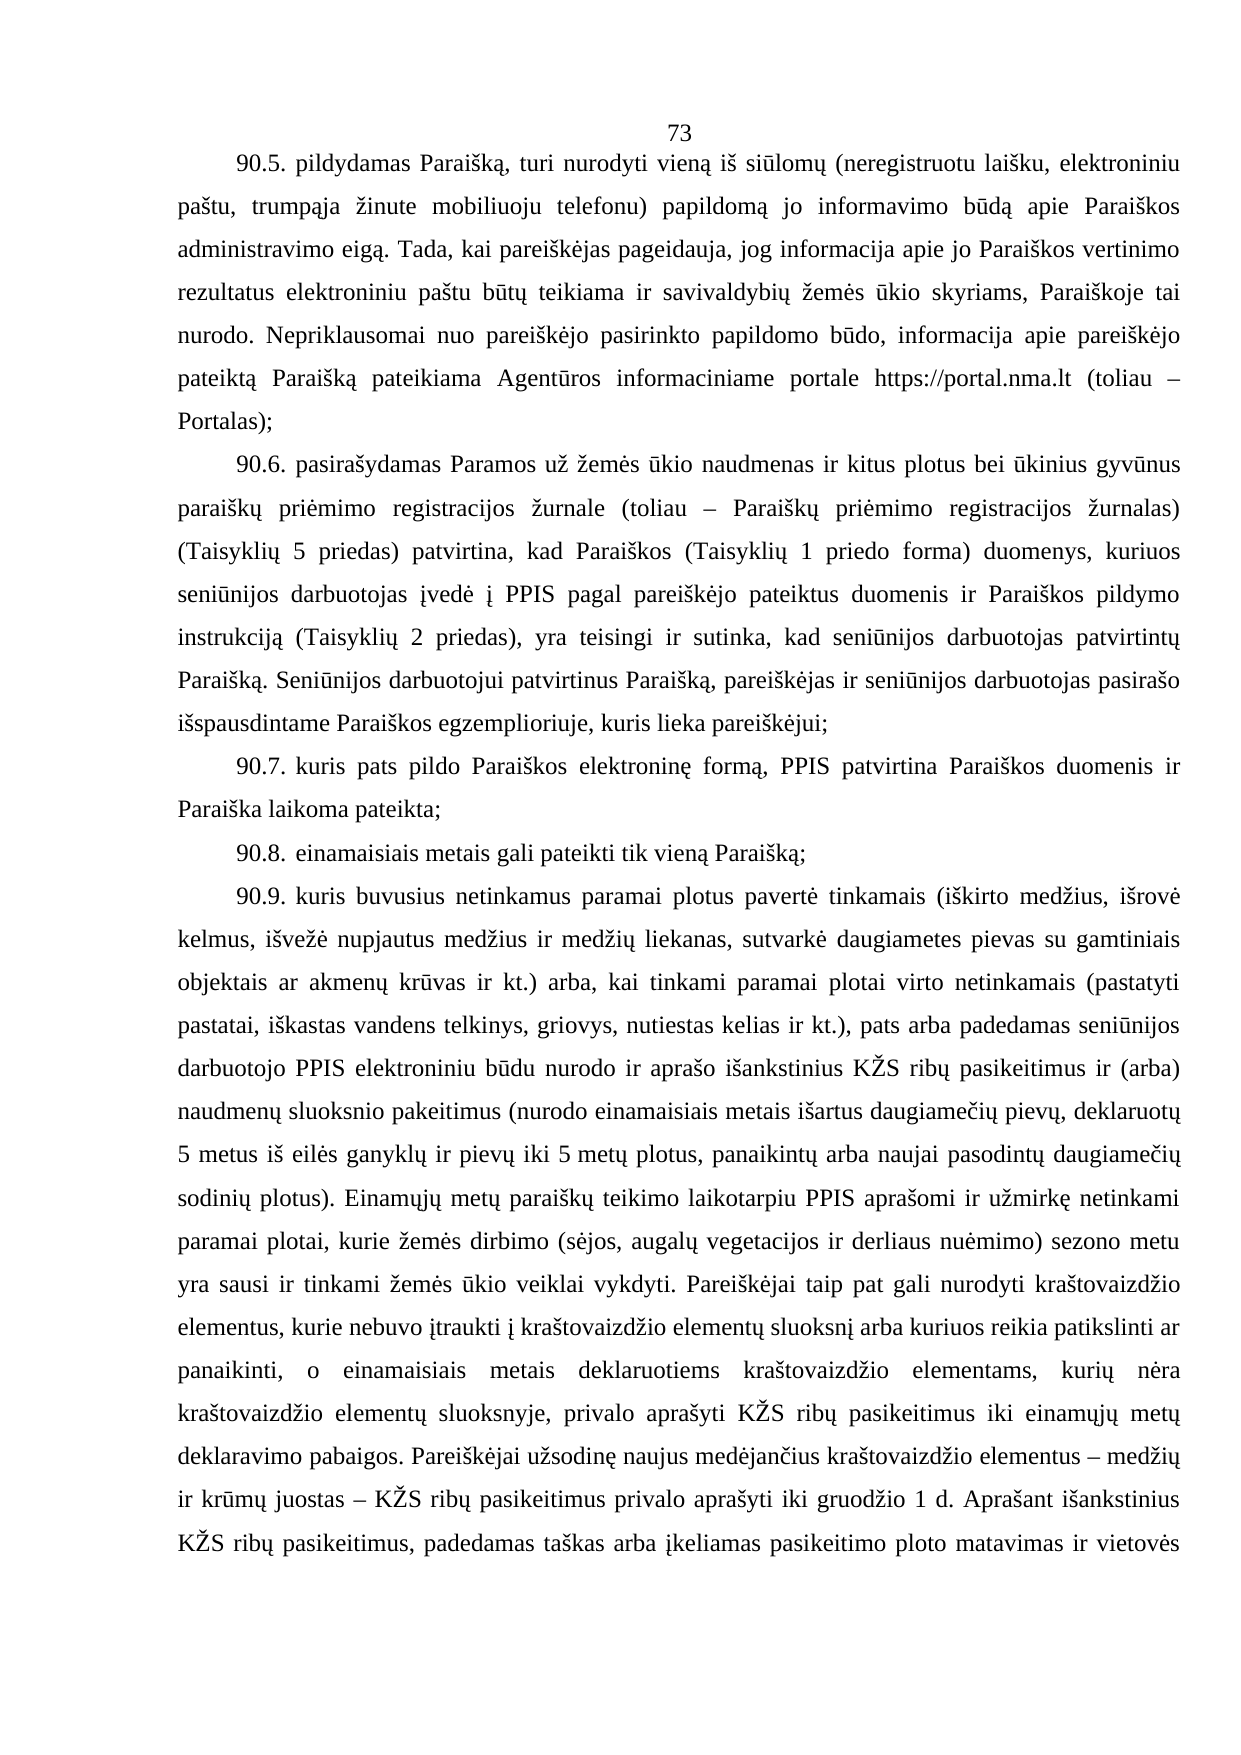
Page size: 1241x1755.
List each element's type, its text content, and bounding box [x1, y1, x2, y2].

text 90.7. kuris pats pildo Paraiškos elektroninę formą, PPIS patvirtina Paraiškos duomenis ir Paraiška laikoma pateikta; [177, 751, 1181, 823]
text 90.5. pildydamas Paraišką, turi nurodyti vieną iš siūlomų (neregistruotu laišku, elektroniniu paštu, trumpąja žinute mobiliuoju telefonu) papildomą jo informavimo būdą apie Paraiškos administravimo eigą. Tada, kai pareiškėjas pageidauja, jog informacija apie jo Paraiškos vertinimo rezultatus elektroniniu paštu būtų teikiama ir savivaldybių žemės ūkio skyriams, Paraiškoje tai nurodo. Nepriklausomai nuo pareiškėjo pasirinkto papildomo būdo, informacija apie pareiškėjo pateiktą Paraišką pateikiama Agentūros informaciniame portale https://portal.nma.lt (toliau – Portalas); [177, 148, 1181, 435]
text 90.8. einamaisiais metais gali pateikti tik vieną Paraišką; [177, 838, 1181, 866]
text 90.9. kuris buvusius netinkamus paramai plotus pavertė tinkamais (iškirto medžius, išrovė kelmus, išvežė nupjautus medžius ir medžių liekanas, sutvarkė daugiametes pievas su gamtiniais objektais ar akmenų krūvas ir kt.) arba, kai tinkami paramai plotai virto netinkamais (pastatyti pastatai, iškastas vandens telkinys, griovys, nutiestas kelias ir kt.), pats arba padedamas seniūnijos darbuotojo PPIS elektroniniu būdu nurodo ir aprašo išankstinius KŽS ribų pasikeitimus ir (arba) naudmenų sluoksnio pakeitimus (nurodo einamaisiais metais išartus daugiamečių pievų, deklaruotų 5 metus iš eilės ganyklų ir pievų iki 5 metų plotus, panaikintų arba naujai pasodintų daugiamečių sodinių plotus). Einamųjų metų paraiškų teikimo laikotarpiu PPIS aprašomi ir užmirkę netinkami paramai plotai, kurie žemės dirbimo (sėjos, augalų vegetacijos ir derliaus nuėmimo) sezono metu yra sausi ir tinkami žemės ūkio veiklai vykdyti. Pareiškėjai taip pat gali nurodyti kraštovaizdžio elementus, kurie nebuvo įtraukti į kraštovaizdžio elementų sluoksnį arba kuriuos reikia patikslinti ar panaikinti, o einamaisiais metais deklaruotiems kraštovaizdžio elementams, kurių nėra kraštovaizdžio elementų sluoksnyje, privalo aprašyti KŽS ribų pasikeitimus iki einamųjų metų deklaravimo pabaigos. Pareiškėjai užsodinę naujus medėjančius kraštovaizdžio elementus – medžių ir krūmų juostas – KŽS ribų pasikeitimus privalo aprašyti iki gruodžio 1 d. Aprašant išankstinius KŽS ribų pasikeitimus, padedamas taškas arba įkeliamas pasikeitimo ploto matavimas ir vietovės [177, 881, 1181, 1556]
text 90.6. pasirašydamas Paramos už žemės ūkio naudmenas ir kitus plotus bei ūkinius gyvūnus paraiškų priėmimo registracijos žurnale (toliau – Paraiškų priėmimo registracijos žurnalas) (Taisyklių 5 priedas) patvirtina, kad Paraiškos (Taisyklių 1 priedo forma) duomenys, kuriuos seniūnijos darbuotojas įvedė į PPIS pagal pareiškėjo pateiktus duomenis ir Paraiškos pildymo instrukciją (Taisyklių 2 priedas), yra teisingi ir sutinka, kad seniūnijos darbuotojas patvirtintų Paraišką. Seniūnijos darbuotojui patvirtinus Paraišką, pareiškėjas ir seniūnijos darbuotojas pasirašo išspausdintame Paraiškos egzemplioriuje, kuris lieka pareiškėjui; [177, 449, 1181, 737]
